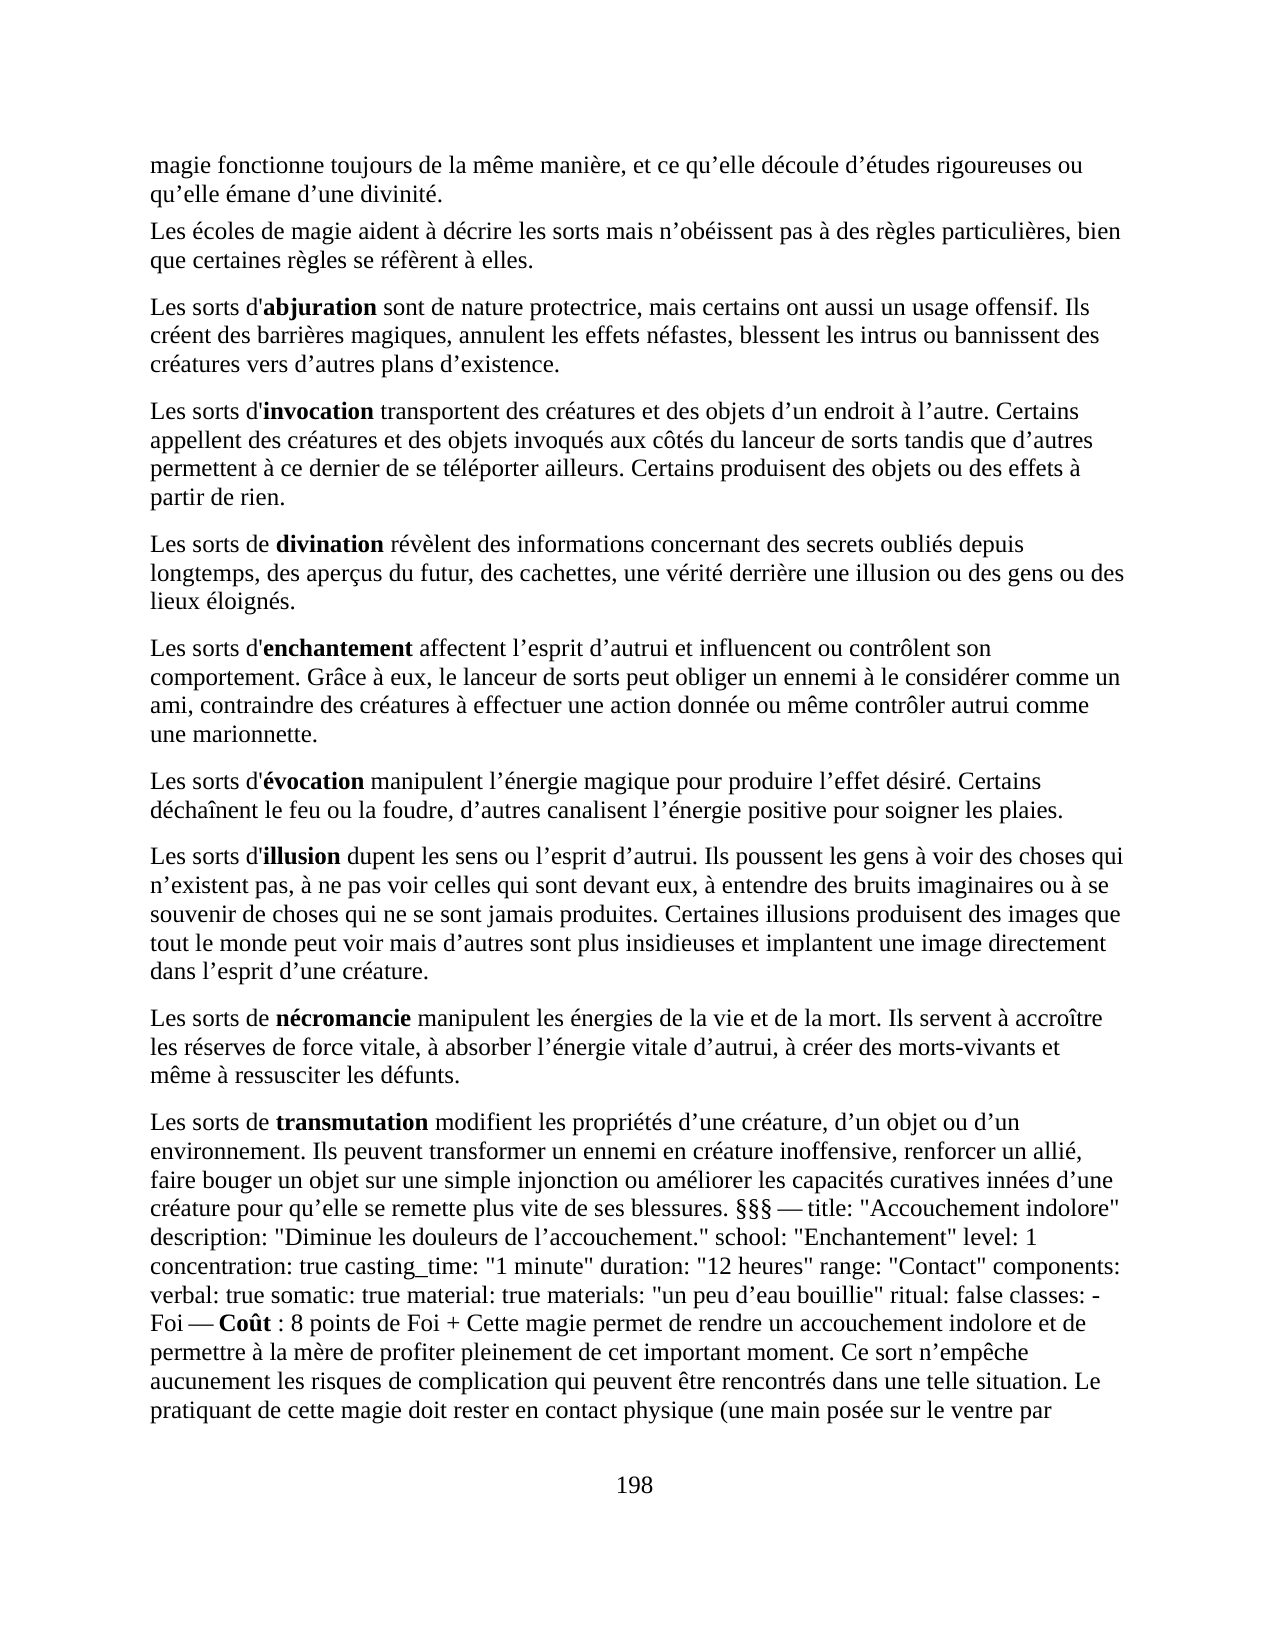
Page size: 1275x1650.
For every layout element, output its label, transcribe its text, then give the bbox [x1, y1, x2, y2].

text Les sorts d'abjuration sont de nature protectrice, mais certains ont aussi un usage offensif. Ils créent des barrières magiques, annulent les effets néfastes, blessent les intrus ou bannissent des créatures vers d’autres plans d’existence. [150, 292, 1125, 378]
text Les sorts d'évocation manipulent l’énergie magique pour produire l’effet désiré. Certains déchaînent le feu ou la foudre, d’autres canalisent l’énergie positive pour soigner les plaies. [150, 766, 1125, 823]
text Les sorts de divination révèlent des informations concernant des secrets oubliés depuis longtemps, des aperçus du futur, des cachettes, une vérité derrière une illusion ou des gens ou des lieux éloignés. [150, 529, 1125, 615]
text Les sorts de nécromancie manipulent les énergies de la vie et de la mort. Ils servent à accroître les réserves de force vitale, à absorber l’énergie vitale d’autrui, à créer des morts-vivants et même à ressusciter les défunts. [150, 1003, 1125, 1089]
text magie fonctionne toujours de la même manière, et ce qu’elle découle d’études rigoureuses ou qu’elle émane d’une divinité. [150, 150, 1125, 207]
text Les sorts d'illusion dupent les sens ou l’esprit d’autrui. Ils poussent les gens à voir des choses qui n’existent pas, à ne pas voir celles qui sont devant eux, à entendre des bruits imaginaires ou à se souvenir de choses qui ne se sont jamais produites. Certaines illusions produisent des images que tout le monde peut voir mais d’autres sont plus insidieuses et implantent une image directement dans l’esprit d’une créature. [150, 841, 1125, 985]
text Les sorts d'enchantement affectent l’esprit d’autrui et influencent ou contrôlent son comportement. Grâce à eux, le lanceur de sorts peut obliger un ennemi à le considérer comme un ami, contraindre des créatures à effectuer une action donnée ou même contrôler autrui comme une marionnette. [150, 633, 1125, 748]
text Les écoles de magie aident à décrire les sorts mais n’obéissent pas à des règles particulières, bien que certaines règles se réfèrent à elles. [150, 216, 1125, 274]
text Les sorts d'invocation transportent des créatures et des objets d’un endroit à l’autre. Certains appellent des créatures et des objets invoqués aux côtés du lanceur de sorts tandis que d’autres permettent à ce dernier de se téléporter ailleurs. Certains produisent des objets ou des effets à partir de rien. [150, 396, 1125, 511]
text Les sorts de transmutation modifient les propriétés d’une créature, d’un objet ou d’un environnement. Ils peuvent transformer un ennemi en créature inoffensive, renforcer un allié, faire bouger un objet sur une simple injonction ou améliorer les capacités curatives innées d’une créature pour qu’elle se remette plus vite de ses blessures. §§§ — title: "Accouchement indolore" description: "Diminue les douleurs de l’accouchement." school: "Enchantement" level: 1 concentration: true casting_time: "1 minute" duration: "12 heures" range: "Contact" components: verbal: true somatic: true material: true materials: "un peu d’eau bouillie" ritual: false classes: - Foi — Coût : 8 points de Foi + Cette magie permet de rendre un accouchement indolore et de permettre à la mère de profiter pleinement de cet important moment. Ce sort n’empêche aucunement les risques de complication qui peuvent être rencontrés dans une telle situation. Le pratiquant de cette magie doit rester en contact physique (une main posée sur le ventre par [150, 1107, 1125, 1423]
